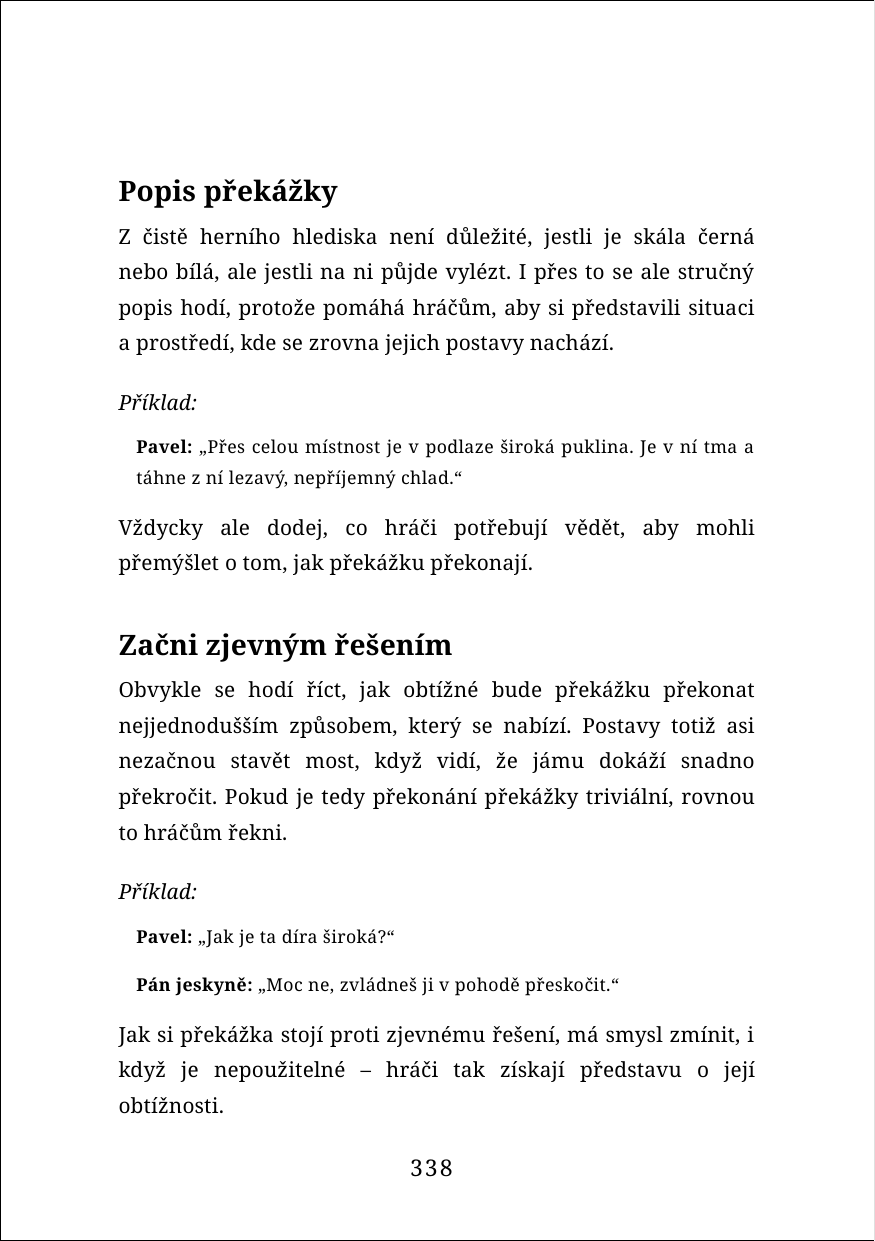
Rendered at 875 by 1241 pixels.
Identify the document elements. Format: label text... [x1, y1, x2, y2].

text Vždycky ale dodej, co hráči potřebují vědět, aby mohli přemýšlet o tom, jak překážku překonají. [118, 513, 756, 577]
text Jak si překážka stojí proti zjevnému řešení, má smysl zmínit, i když je nepoužitelné – hráči tak získají představu o její obtížnosti. [118, 1020, 756, 1119]
text Pán jeskyně: „Moc ne, zvládneš ji v pohodě přeskočit.“ [136, 972, 756, 996]
text Z čistě herního hlediska není důležité, jestli je skála černá nebo bílá, ale jestli na ni půjde vylézt. I přes to se ale stručný popis hodí, protože pomáhá hráčům, aby si představili situaci a prostředí, kde se zrovna jejich postavy nachází. [118, 222, 756, 357]
text Pavel: „Jak je ta díra široká?“ [136, 924, 756, 948]
text Pavel: „Přes celou místnost je v podlaze široká puklina. Je v ní tma a táhne z ní lezavý, nepříjemný chlad.“ [136, 435, 756, 489]
text Příklad: [118, 388, 756, 416]
text Příklad: [118, 877, 756, 905]
subtitle Popis překážky [118, 172, 756, 210]
text Obvykle se hodí říct, jak obtížné bude překážku překonat nejjednodušším způsobem, který se nabízí. Postavy totiž asi nezačnou stavět most, když vidí, že jámu dokáží snadno překročit. Pokud je tedy překonání překážky triviální, rovnou to hráčům řekni. [118, 676, 756, 846]
subtitle Začni zjevným řešením [118, 625, 756, 664]
